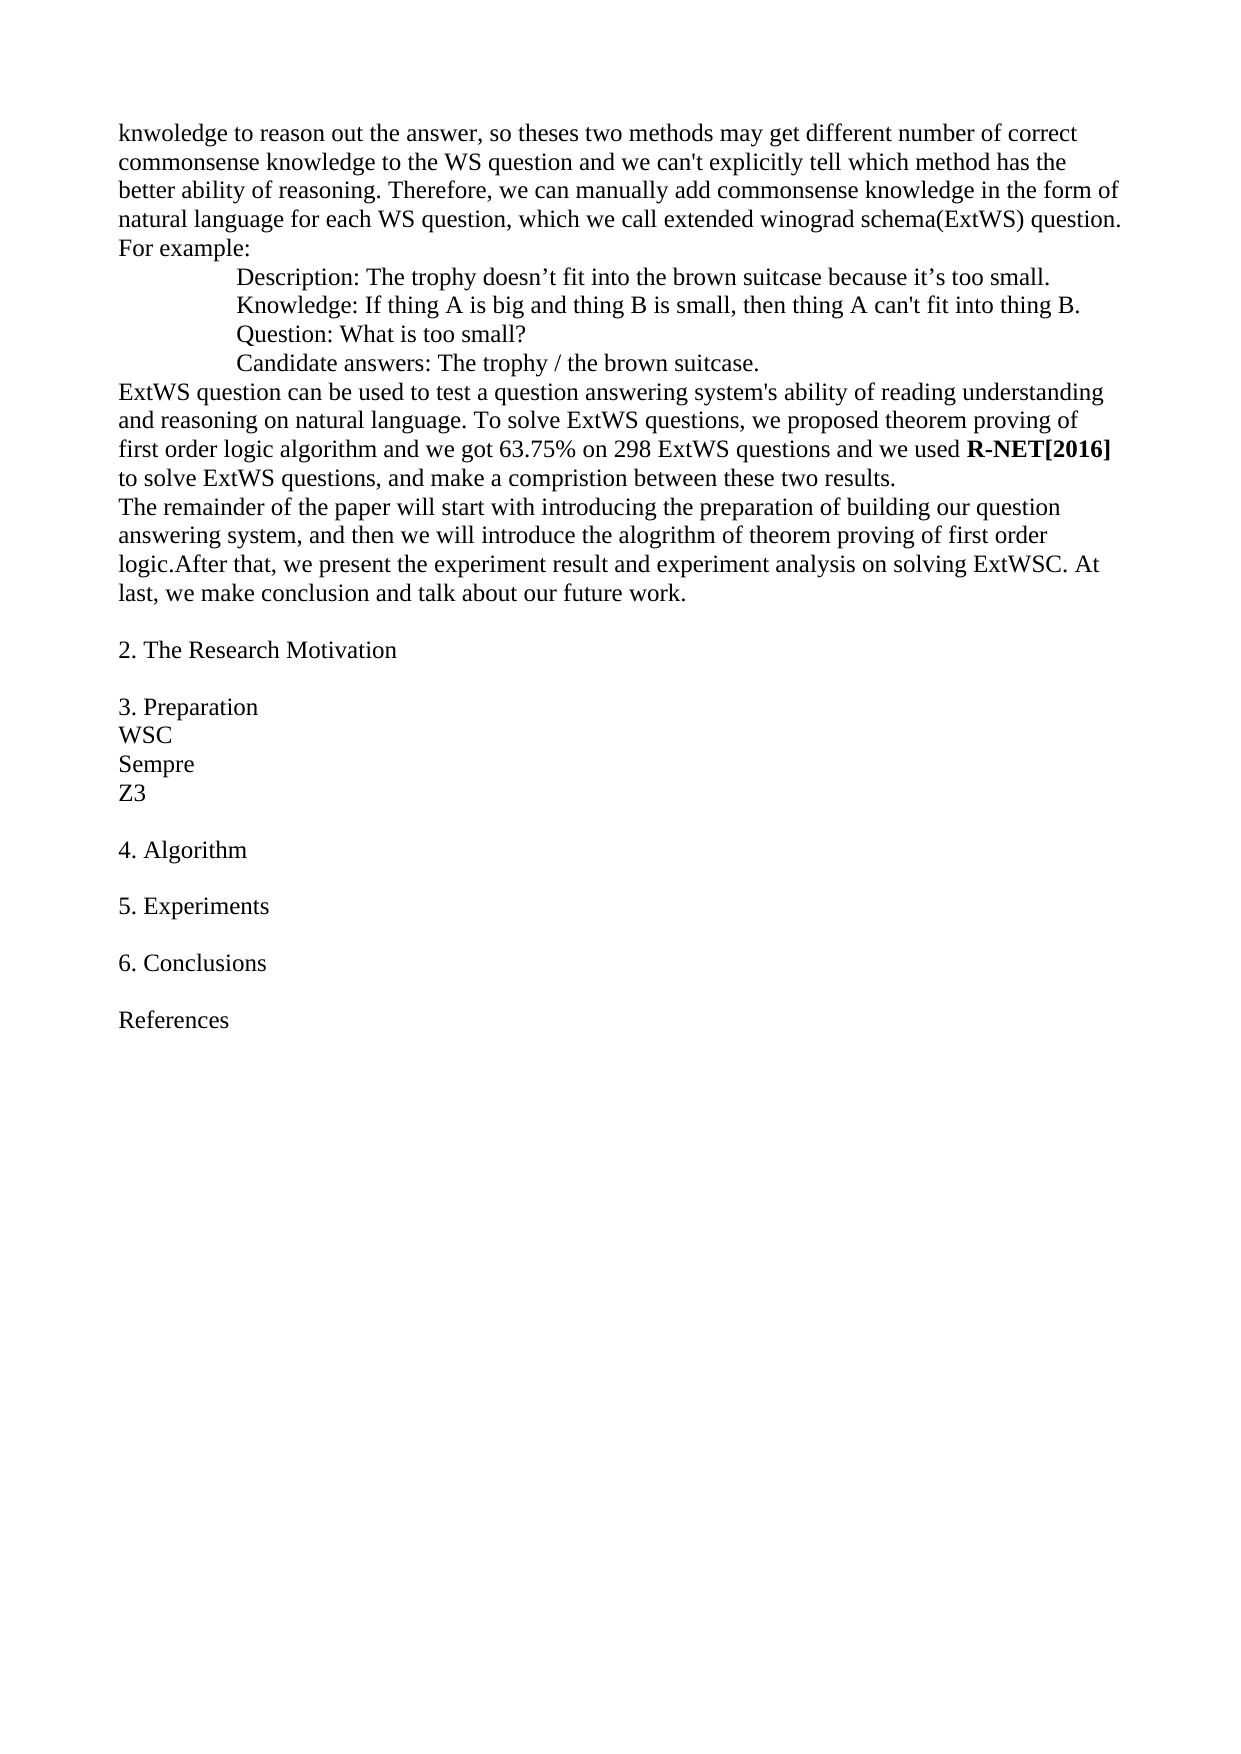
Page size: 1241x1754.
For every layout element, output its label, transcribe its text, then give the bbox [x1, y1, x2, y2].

text Question: What is too small? [118, 319, 1122, 348]
text Description: The trophy doesn’t fit into the brown suitcase because it’s too small. [118, 262, 1122, 291]
text The remainder of the paper will start with introducing the preparation of building our question answering system, and then we will introduce the alogrithm of theorem proving of first order logic.After that, we present the experiment result and experiment analysis on solving ExtWSC. At last, we make conclusion and talk about our future work. [118, 492, 1122, 607]
text Knowledge: If thing A is big and thing B is small, then thing A can't fit into thing B. [118, 291, 1122, 319]
text 5. Experiments [118, 891, 1122, 920]
text WSC [118, 720, 1122, 749]
text Sempre [118, 749, 1122, 778]
text 2. The Research Motivation [118, 635, 1122, 664]
text 6. Conclusions [118, 948, 1122, 977]
text 3. Preparation [118, 692, 1122, 720]
text Z3 [118, 778, 1122, 807]
text knwoledge to reason out the answer, so theses two methods may get different number of correct commonsense knowledge to the WS question and we can't explicitly tell which method has the better ability of reasoning. Therefore, we can manually add commonsense knowledge in the form of natural language for each WS question, which we call extended winograd schema(ExtWS) question. For example: [118, 118, 1122, 262]
text References [118, 1005, 1122, 1034]
text 4. Algorithm [118, 835, 1122, 863]
text Candidate answers: The trophy / the brown suitcase. [118, 348, 1122, 377]
text ExtWS question can be used to test a question answering system's ability of reading understanding and reasoning on natural language. To solve ExtWS questions, we proposed theorem proving of first order logic algorithm and we got 63.75% on 298 ExtWS questions and we used R-NET[2016] to solve ExtWS questions, and make a compristion between these two results. [118, 377, 1122, 492]
